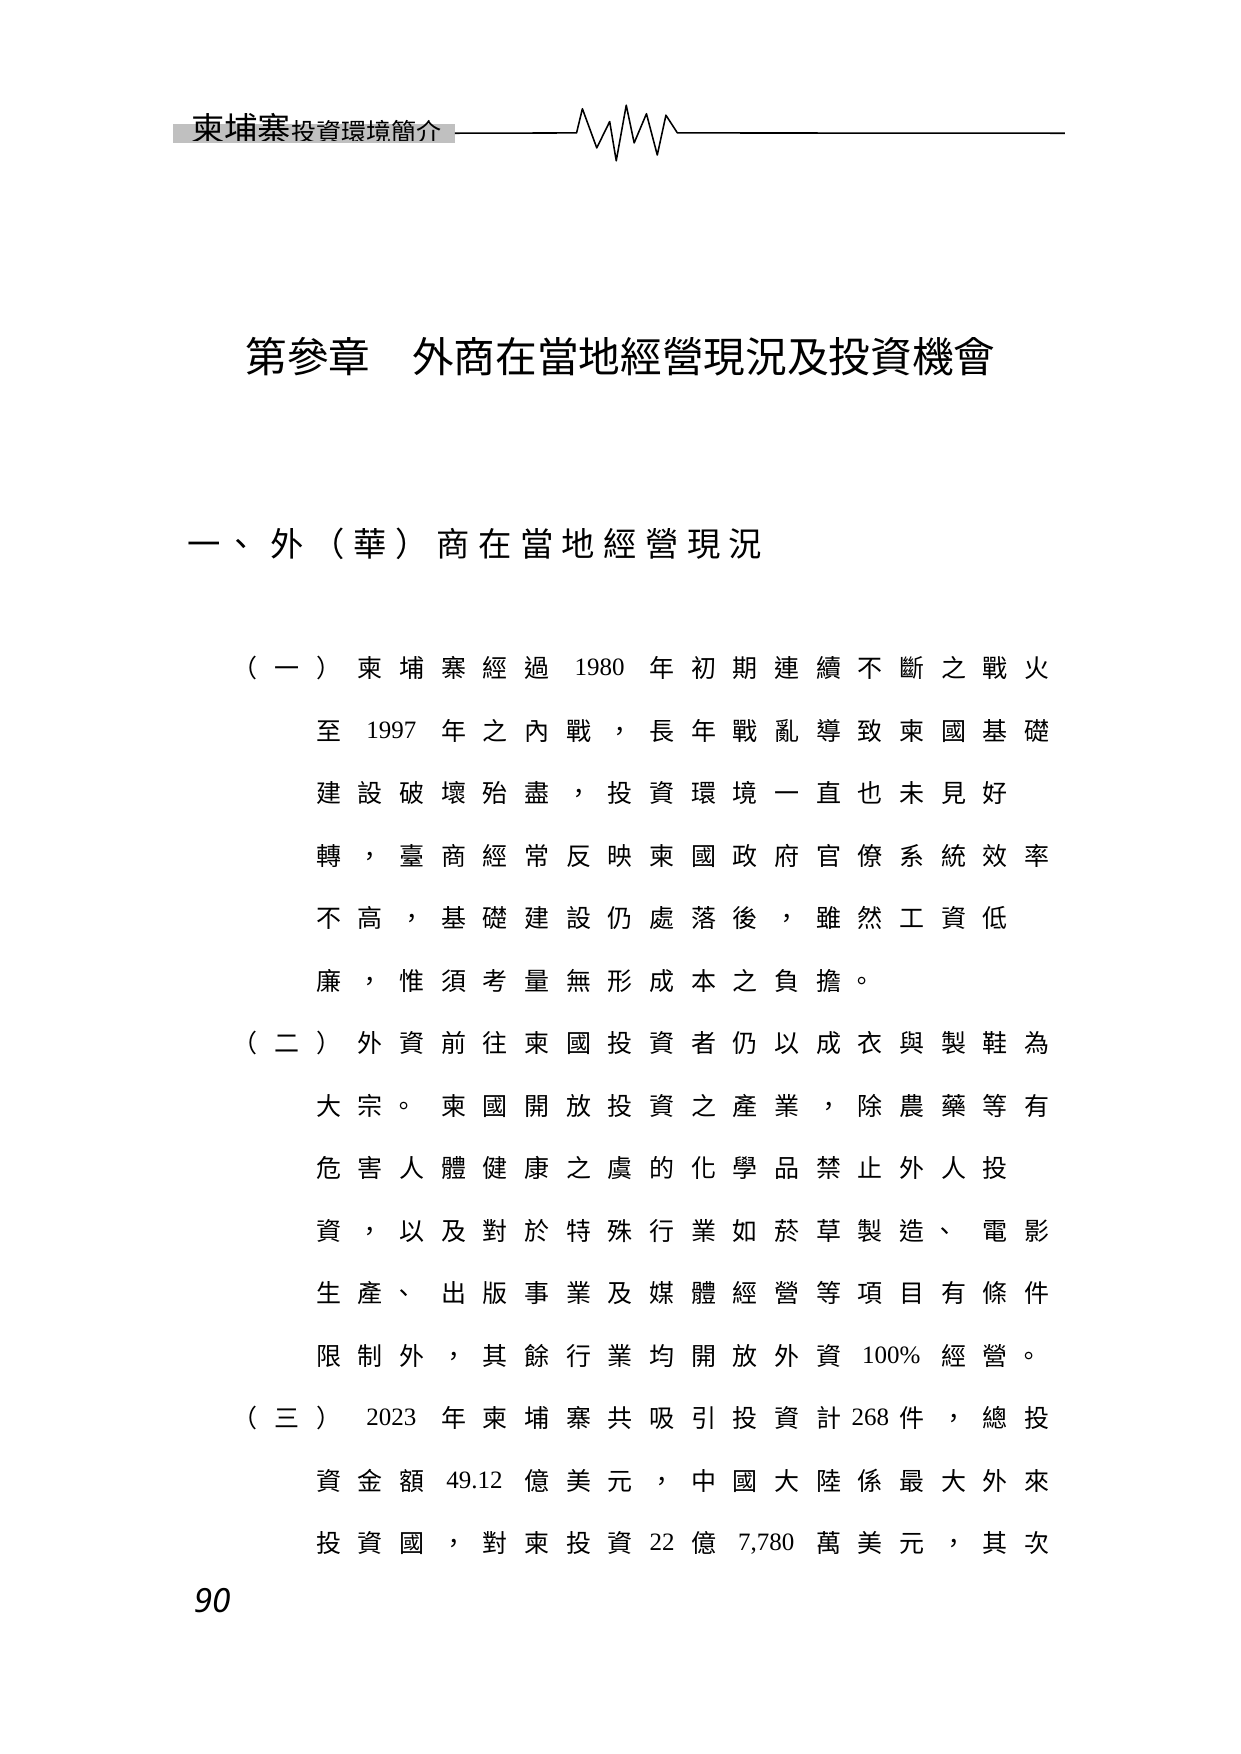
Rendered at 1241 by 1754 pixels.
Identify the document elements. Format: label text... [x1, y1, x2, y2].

text 一、外（華）商在當地經營現況 [183, 500, 1058, 563]
text 第參章 外商在當地經營現況及投資機會 [183, 313, 1058, 375]
text （三）2023年柬埔寨共吸引投資計268件，總投資金額49.12億美元，中國大陸係最大外來投資國，對柬投資22億7,780萬美元，其次 [207, 1375, 1058, 1563]
text （二）外資前往柬國投資者仍以成衣與製鞋為大宗。柬國開放投資之產業，除農藥等有危害人體健康之虞的化學品禁止外人投資，以及對於特殊行業如菸草製造、電影生產、出版事業及媒體經營等項目有條件限制外，其餘行業均開放外資100%經營。 [207, 1000, 1058, 1375]
text （一）柬埔寨經過1980年初期連續不斷之戰火至1997年之內戰，長年戰亂導致柬國基礎建設破壞殆盡，投資環境一直也未見好轉，臺商經常反映柬國政府官僚系統效率不高，基礎建設仍處落後，雖然工資低廉，惟須考量無形成本之負擔。 [207, 625, 1058, 1000]
